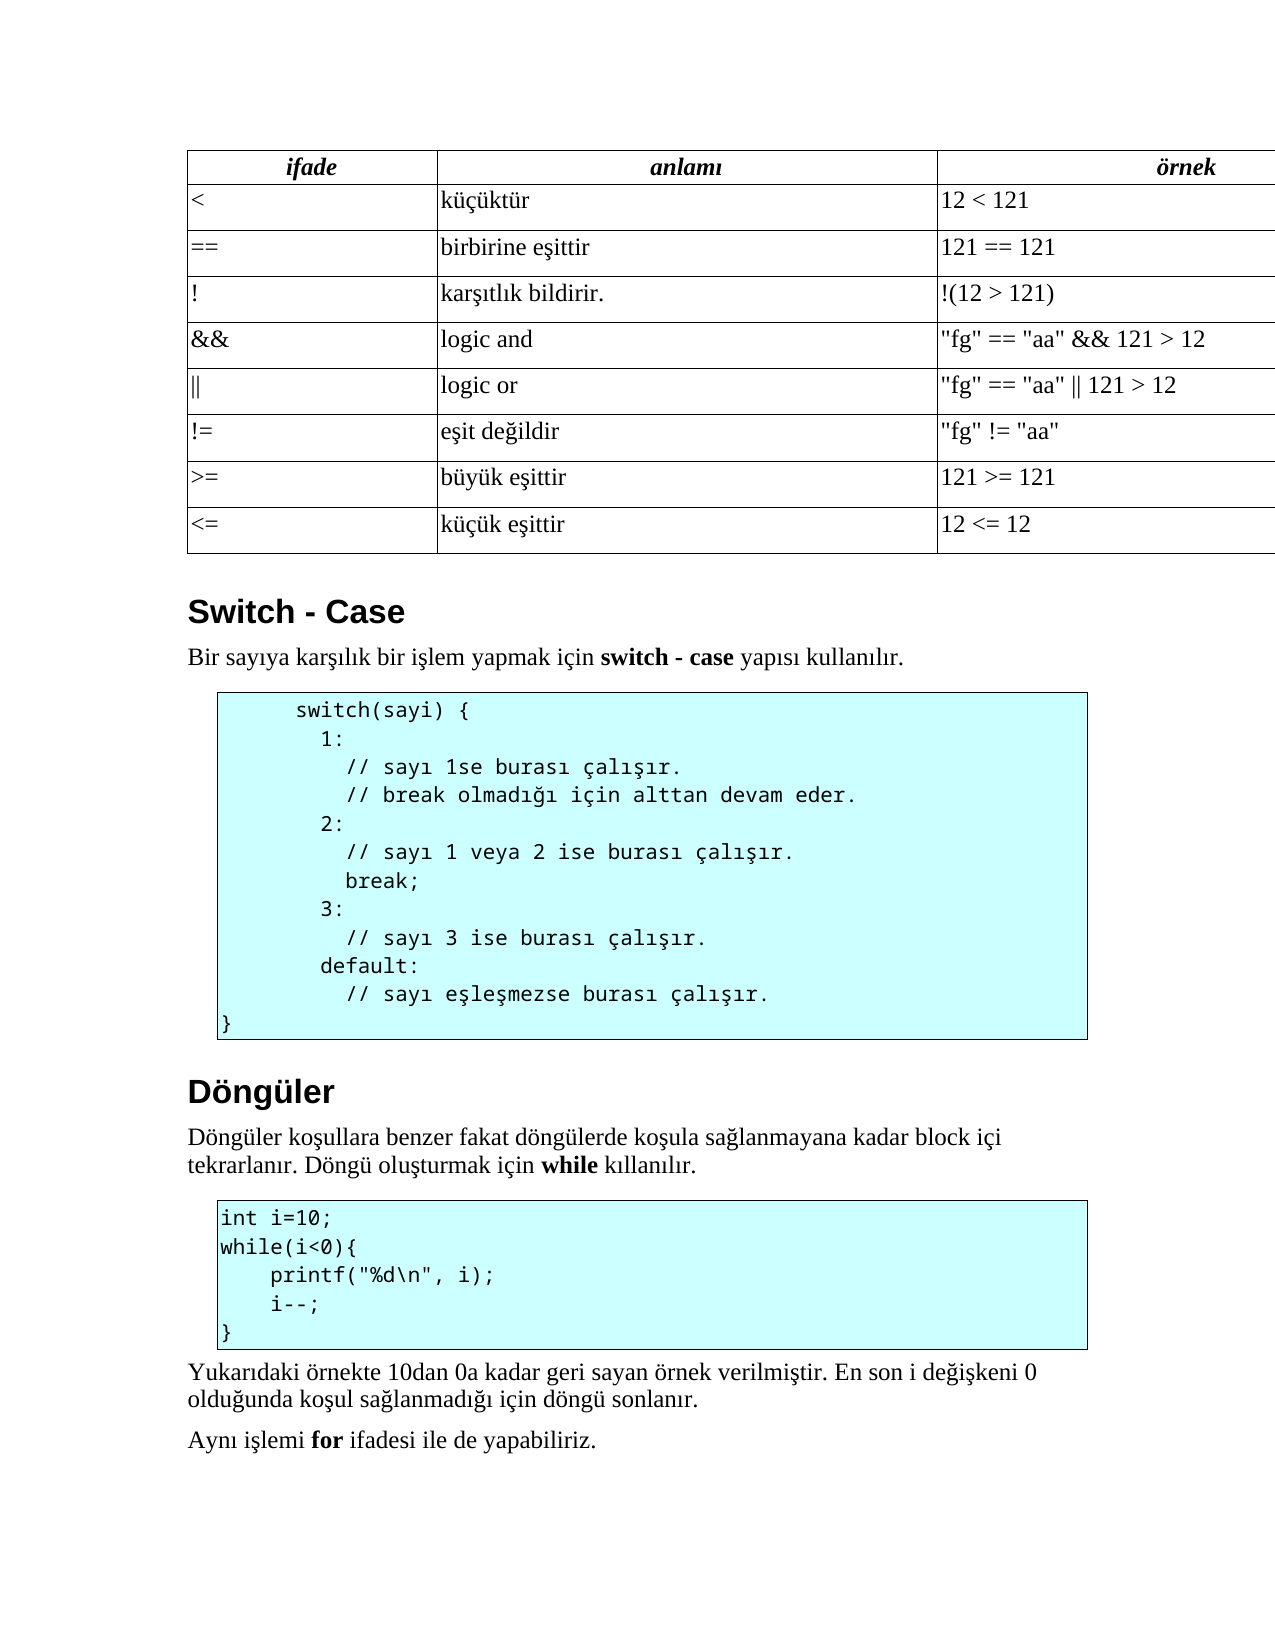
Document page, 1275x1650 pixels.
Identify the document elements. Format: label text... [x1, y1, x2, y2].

table_cell >= [188, 462, 437, 507]
table_cell 121 >= 121 [938, 462, 1275, 507]
subtitle Döngüler [187, 1073, 1087, 1111]
table_cell != [188, 415, 437, 461]
subtitle Switch - Case [187, 593, 1087, 630]
table_cell karşıtlık bildirir. [438, 277, 937, 322]
table_cell ! [188, 277, 437, 322]
table_cell || [188, 369, 437, 414]
table_cell < [188, 185, 437, 230]
table_cell "fg" != "aa" [938, 415, 1275, 461]
table_cell küçüktür [438, 185, 937, 230]
table_cell eşit değildir [438, 415, 937, 461]
table_cell <= [188, 508, 437, 553]
table_cell && [188, 323, 437, 368]
table_cell "fg" == "aa" && 121 > 12 [938, 323, 1275, 368]
table_cell birbirine eşittir [438, 231, 937, 276]
text switch(sayi) { 1: // sayı 1se burası çalışır. // break olmadığı için alttan devam eder. 2: // sayı 1 veya 2 ise burası çalışır. break; 3: // sayı 3 ise burası çalışır. default: // sayı eşleşmezse burası çalışır. } [218, 693, 1087, 1039]
text int i=10; while(i<0){ printf("%d\n", i); i--; } [218, 1201, 1087, 1349]
table_cell 12 < 121 [938, 185, 1275, 230]
table_cell 121 == 121 [938, 231, 1275, 276]
table_header örnek [938, 151, 1275, 184]
table_cell küçük eşittir [438, 508, 937, 553]
table_cell büyük eşittir [438, 462, 937, 507]
text Yukarıdaki örnekte 10dan 0a kadar geri sayan örnek verilmiştir. En son i değişkeni 0 olduğunda koşul sağlanmadığı için döngü sonlanır. [187, 1358, 1087, 1413]
text Bir sayıya karşılık bir işlem yapmak için switch - case yapısı kullanılır. [187, 643, 1087, 671]
table_header anlamı [438, 151, 937, 184]
table_cell logic and [438, 323, 937, 368]
table_cell 12 <= 12 [938, 508, 1275, 553]
text Döngüler koşullara benzer fakat döngülerde koşula sağlanmayana kadar block içi tekrarlanır. Döngü oluşturmak için while kıllanılır. [187, 1123, 1087, 1179]
text Aynı işlemi for ifadesi ile de yapabiliriz. [187, 1426, 1087, 1453]
table_cell == [188, 231, 437, 276]
table_header ifade [188, 151, 437, 184]
table_cell logic or [438, 369, 937, 414]
table_cell "fg" == "aa" || 121 > 12 [938, 369, 1275, 414]
table_cell !(12 > 121) [938, 277, 1275, 322]
